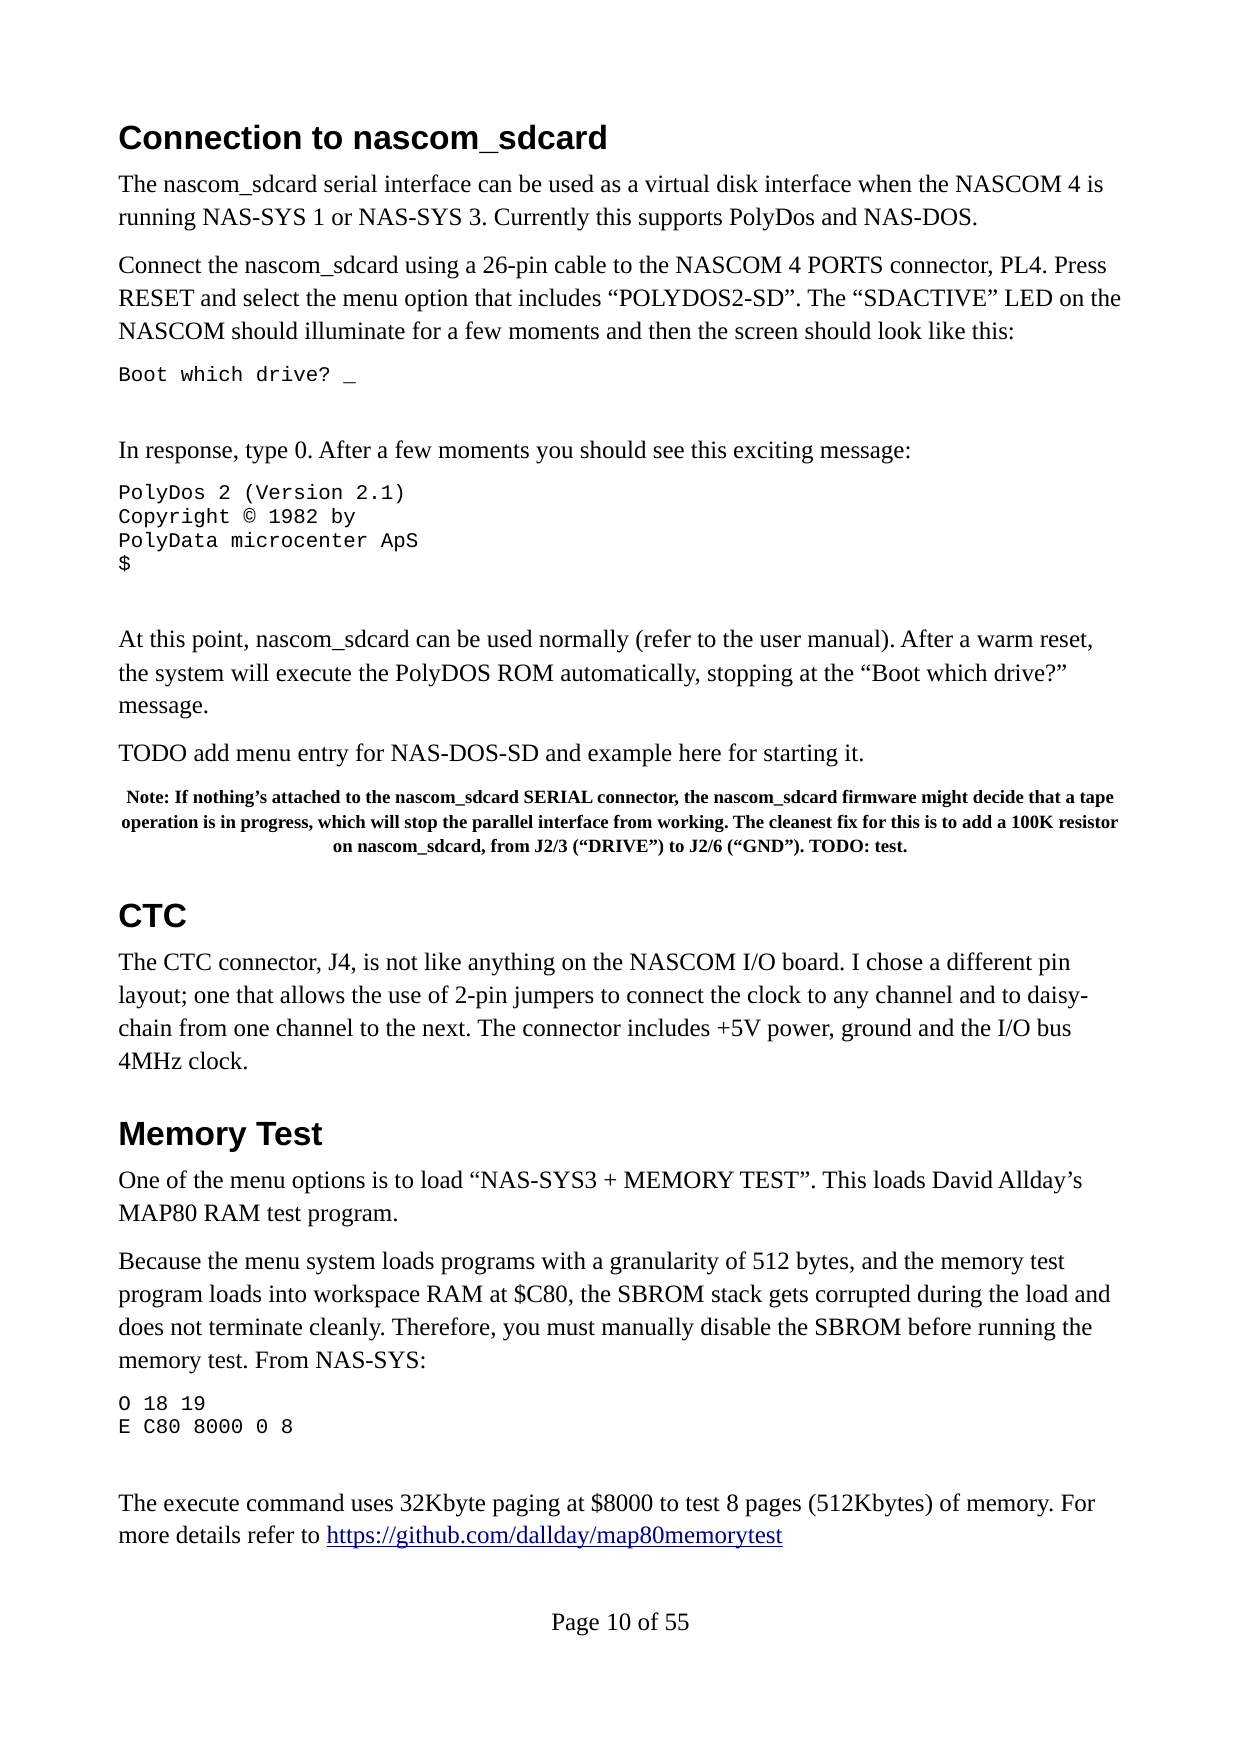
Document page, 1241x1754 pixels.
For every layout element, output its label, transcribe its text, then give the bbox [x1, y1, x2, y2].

text At this point, nascom_sdcard can be used normally (refer to the user manual). After a warm reset, the system will execute the PolyDOS ROM automatically, stopping at the “Boot which drive?” message. [118, 624, 1122, 719]
text The nascom_sdcard serial interface can be used as a virtual disk interface when the NASCOM 4 is running NAS-SYS 1 or NAS-SYS 3. Currently this supports PolyDos and NAS-DOS. [118, 169, 1122, 231]
text In response, type 0. After a few moments you should see this exciting message: [118, 435, 1122, 463]
text Because the menu system loads programs with a granularity of 512 bytes, and the memory test program loads into workspace RAM at $C80, the SBROM stack gets corrupted during the load and does not terminate cleanly. Therefore, you must manually disable the SBROM before running the memory test. From NAS-SYS: [118, 1246, 1122, 1374]
subtitle Memory Test [118, 1114, 1122, 1153]
text The execute command uses 32Kbyte paging at $8000 to test 8 pages (512Kbytes) of memory. For more details refer to https://github.com/dallday/map80memorytest [118, 1488, 1122, 1549]
text $ [118, 553, 1122, 577]
text PolyDos 2 (Version 2.1) [118, 482, 1122, 506]
text TODO add menu entry for NAS-DOS-SD and example here for starting it. [118, 738, 1122, 767]
text Boot which drive? _ [118, 363, 1122, 387]
text PolyData microcenter ApS [118, 530, 1122, 553]
text Copyright © 1982 by [118, 506, 1122, 530]
text The CTC connector, J4, is not like anything on the NASCOM I/O board. I chose a different pin layout; one that allows the use of 2-pin jumpers to connect the clock to any channel and to daisy-chain from one channel to the next. The connector includes +5V power, ground and the I/O bus 4MHz clock. [118, 947, 1122, 1074]
text O 18 19 [118, 1393, 1122, 1416]
text Note: If nothing’s attached to the nascom_sdcard SERIAL connector, the nascom_sdcard firmware might decide that a tape operation is in progress, which will stop the parallel interface from working. The cleanest fix for this is to add a 100K resistor on nascom_sdcard, from J2/3 (“DRIVE”) to J2/6 (“GND”). TODO: test. [118, 786, 1122, 857]
subtitle CTC [118, 896, 1122, 934]
text One of the menu options is to load “NAS-SYS3 + MEMORY TEST”. This loads David Allday’s MAP80 RAM test program. [118, 1165, 1122, 1227]
text Connect the nascom_sdcard using a 26-pin cable to the NASCOM 4 PORTS connector, PL4. Press RESET and select the menu option that includes “POLYDOS2-SD”. The “SDACTIVE” LED on the NASCOM should illuminate for a few moments and then the screen should look like this: [118, 250, 1122, 345]
text E C80 8000 0 8 [118, 1416, 1122, 1440]
subtitle Connection to nascom_sdcard [118, 118, 1122, 157]
